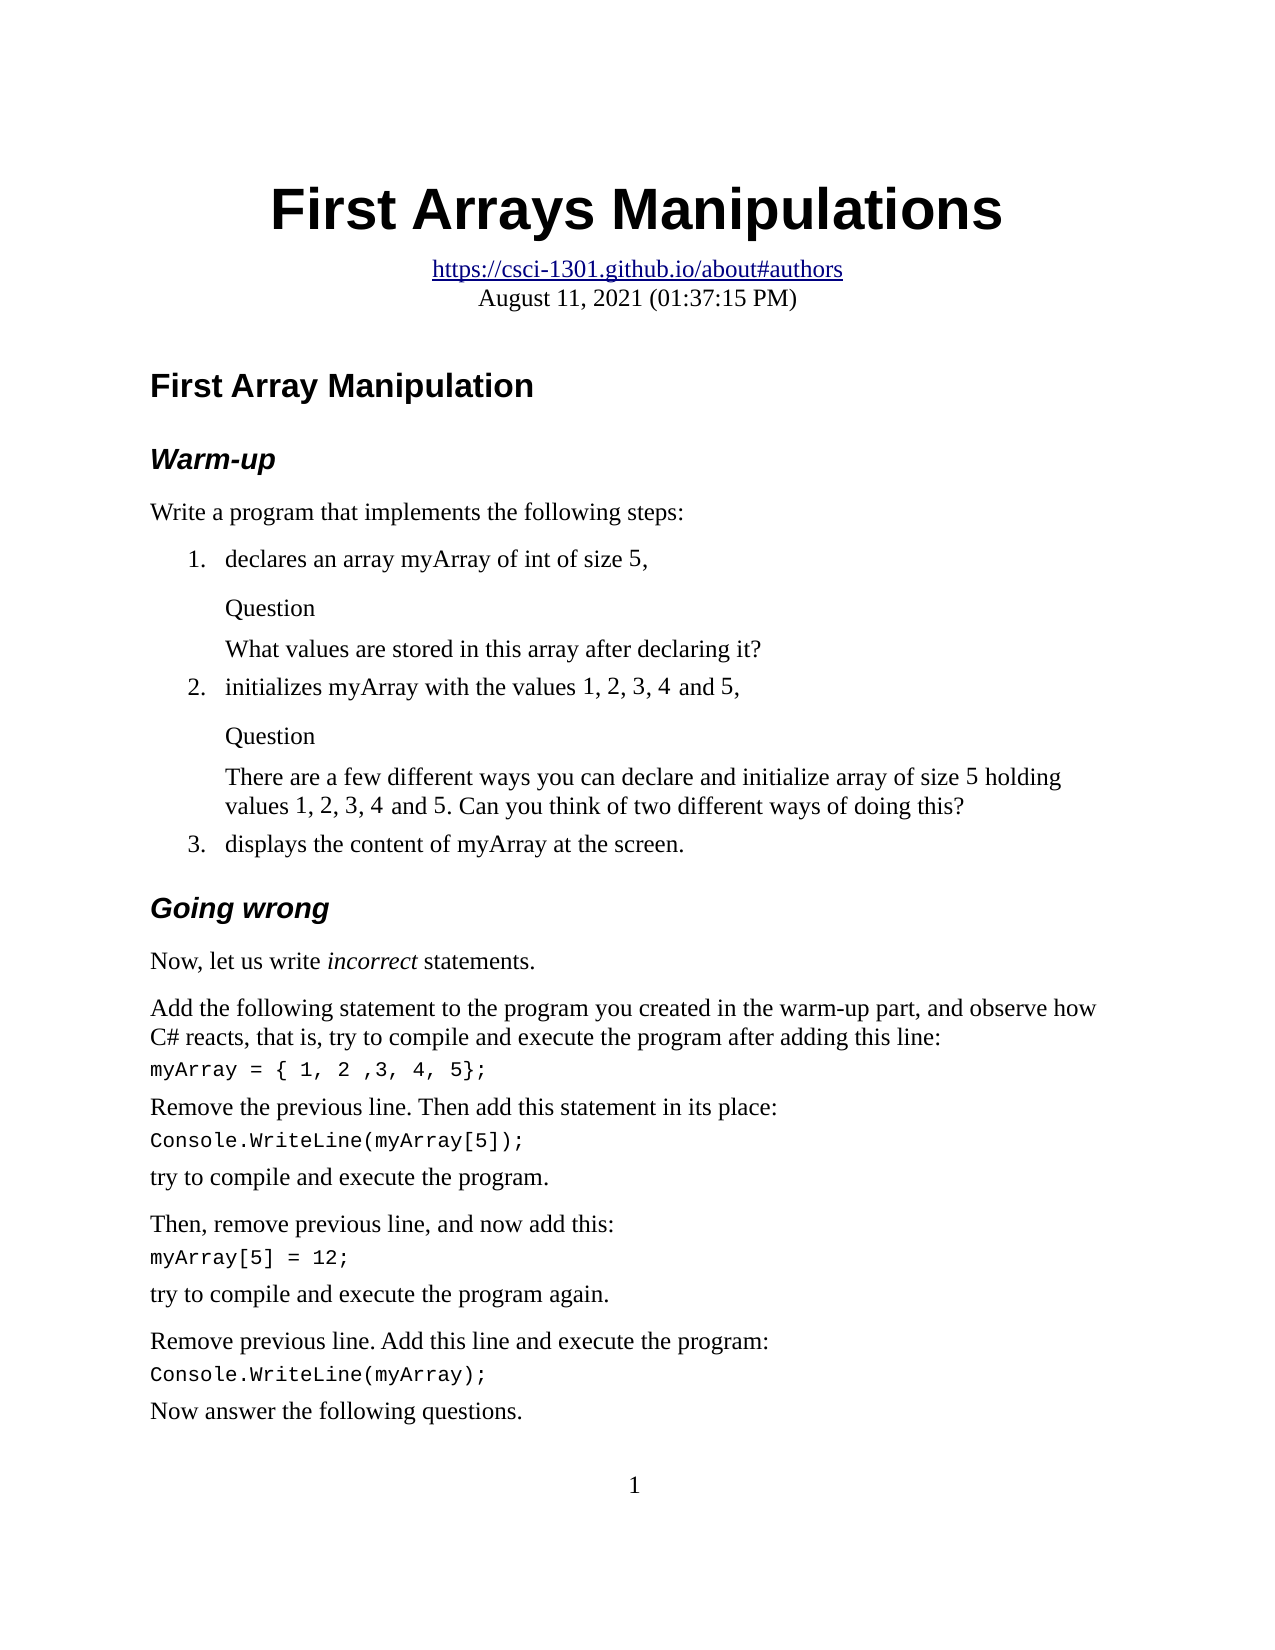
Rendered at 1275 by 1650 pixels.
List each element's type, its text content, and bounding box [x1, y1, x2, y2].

text Add the following statement to the program you created in the warm-up part, and observe how C# reacts, that is, try to compile and execute the program after adding this line: [150, 993, 1125, 1051]
list There are a few different ways you can declare and initialize array of size holding values , , , and . Can you think of two different ways of doing this? [187, 762, 1125, 820]
text Then, remove previous line, and now add this: [150, 1209, 1125, 1238]
list What values are stored in this array after declaring it? [187, 634, 1125, 663]
list displays the content of myArray at the screen. [187, 829, 1125, 857]
text August 11, 2021 (01:37:15 PM) [150, 283, 1125, 312]
text try to compile and execute the program again. [150, 1279, 1125, 1308]
text myArray = { 1, 2 ,3, 4, 5}; [150, 1059, 1125, 1083]
text Remove previous line. Add this line and execute the program: [150, 1326, 1125, 1355]
list Question [187, 593, 1125, 622]
text Console.WriteLine(myArray[5]); [150, 1130, 1125, 1153]
text Console.WriteLine(myArray); [150, 1364, 1125, 1387]
text myArray[5] = 12; [150, 1247, 1125, 1270]
text Now, let us write incorrect statements. [150, 946, 1125, 975]
list Question [187, 721, 1125, 750]
subtitle Going wrong [150, 891, 1125, 925]
text Write a program that implements the following steps: [150, 497, 1125, 526]
title First Arrays Manipulations [150, 175, 1125, 242]
text Remove the previous line. Then add this statement in its place: [150, 1092, 1125, 1121]
text https://csci-1301.github.io/about#authors [150, 254, 1125, 283]
subtitle First Array Manipulation [150, 366, 1125, 404]
text Now answer the following questions. [150, 1396, 1125, 1425]
list declares an array myArray of int of size , [187, 544, 1125, 572]
subtitle Warm-up [150, 442, 1125, 476]
list initializes myArray with the values , , , and , [187, 672, 1125, 701]
text try to compile and execute the program. [150, 1162, 1125, 1191]
